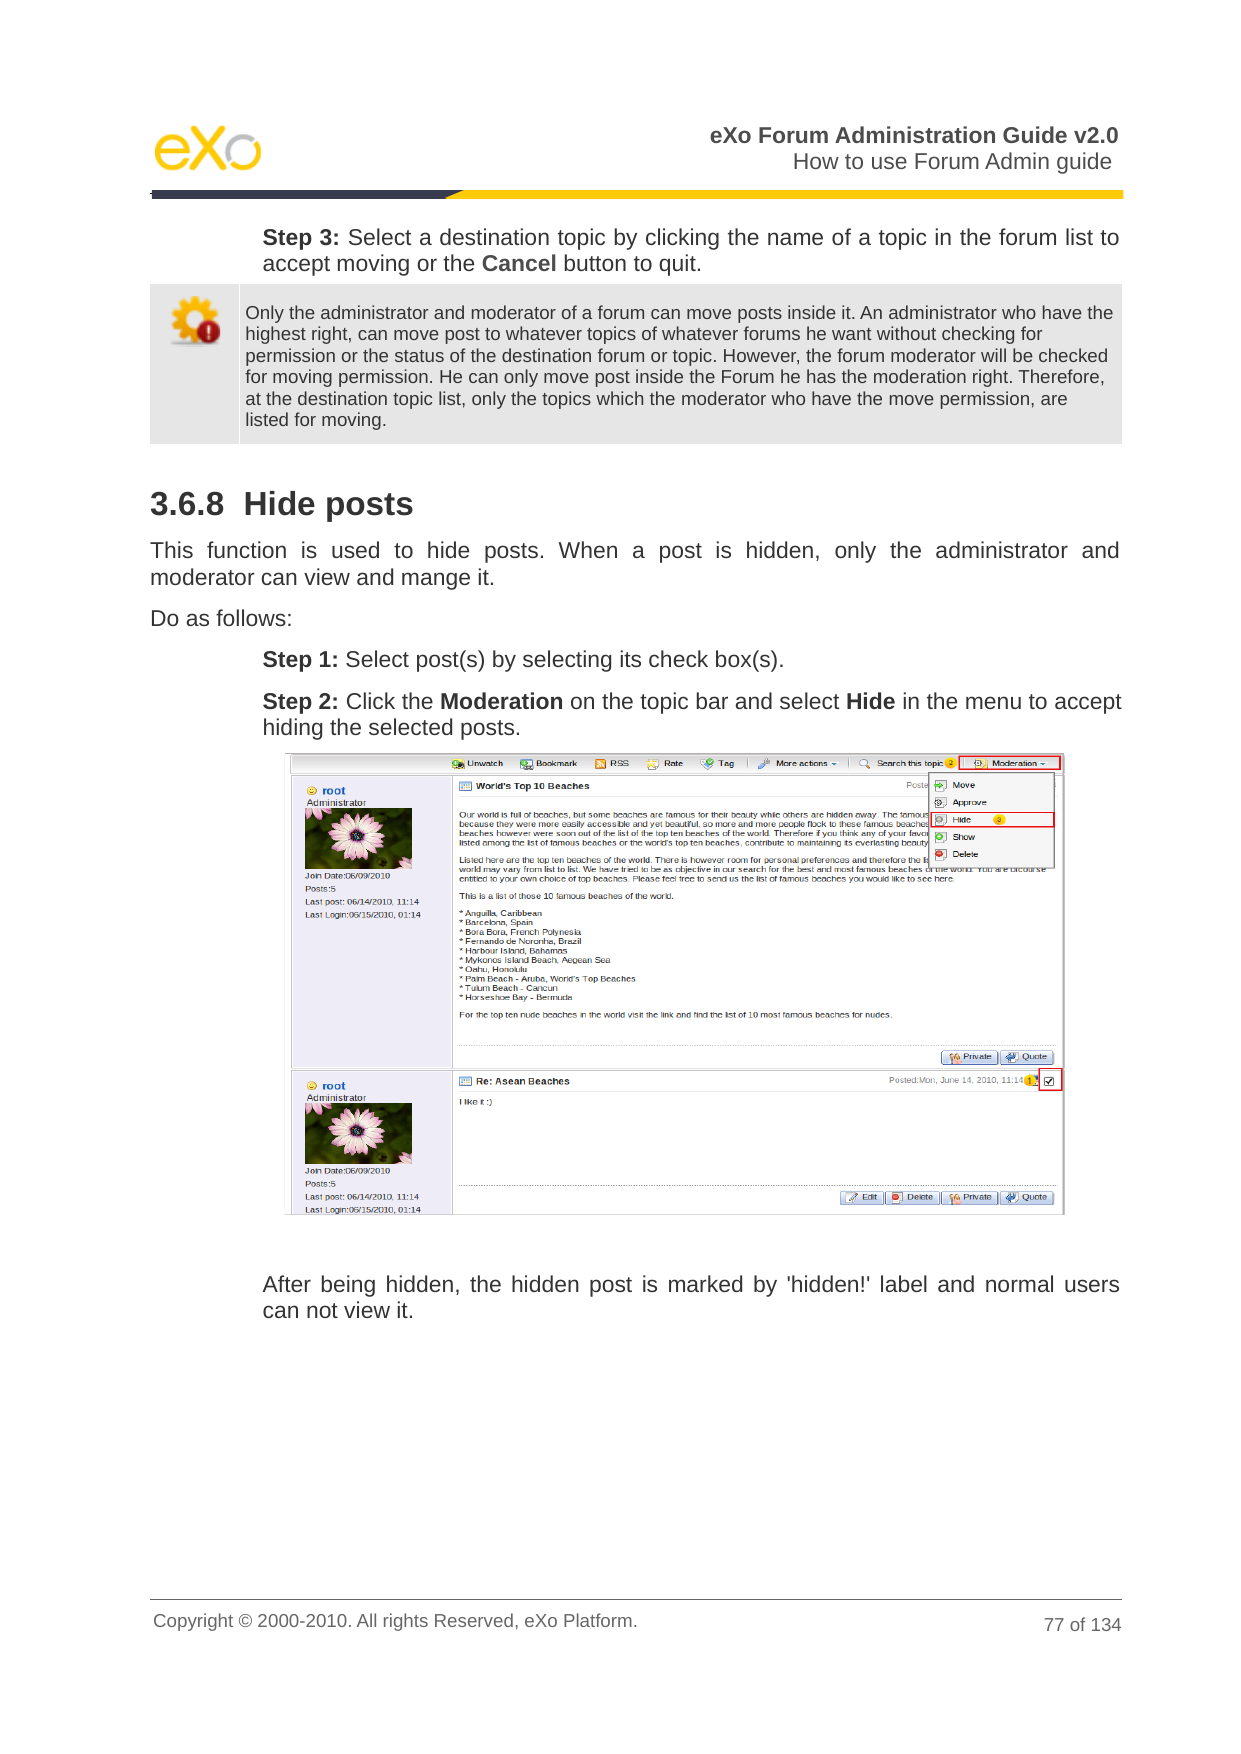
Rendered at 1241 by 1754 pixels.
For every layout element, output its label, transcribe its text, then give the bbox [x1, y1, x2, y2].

picture [170, 296, 220, 347]
picture [284, 753, 1067, 1215]
list Step 2: Click the Moderation on the topic bar and select Hide in the menu to accept hiding the selected posts. [225, 688, 1122, 740]
table_header Only the administrator and moderator of a forum can move posts inside it. An administrator who have the highest right, can move post to whatever topics of whatever forums he want without checking for permission or the status of the destination forum or topic. However, the forum moderator will be checked for moving permission. He can only move post inside the Forum he has the moderation right. Therefore, at the destination topic list, only the topics which the moderator who have the move permission, are listed for moving. [240, 284, 1122, 444]
table_header [150, 284, 239, 444]
text This function is used to hide posts. When a post is hidden, only the administrator and moderator can view and mange it. [150, 537, 1122, 590]
text Do as follows: [150, 605, 1122, 631]
picture [155, 125, 262, 171]
list Step 3: Select a destination topic by clicking the name of a topic in the forum list to accept moving or the Cancel button to quit. [225, 223, 1122, 276]
subtitle Hide posts [150, 484, 1122, 522]
list Step 1: Select post(s) by selecting its check box(s). [225, 646, 1122, 673]
list After being hidden, the hidden post is marked by 'hidden!' label and normal users can not view it. [225, 1271, 1122, 1324]
picture [151, 190, 1124, 199]
